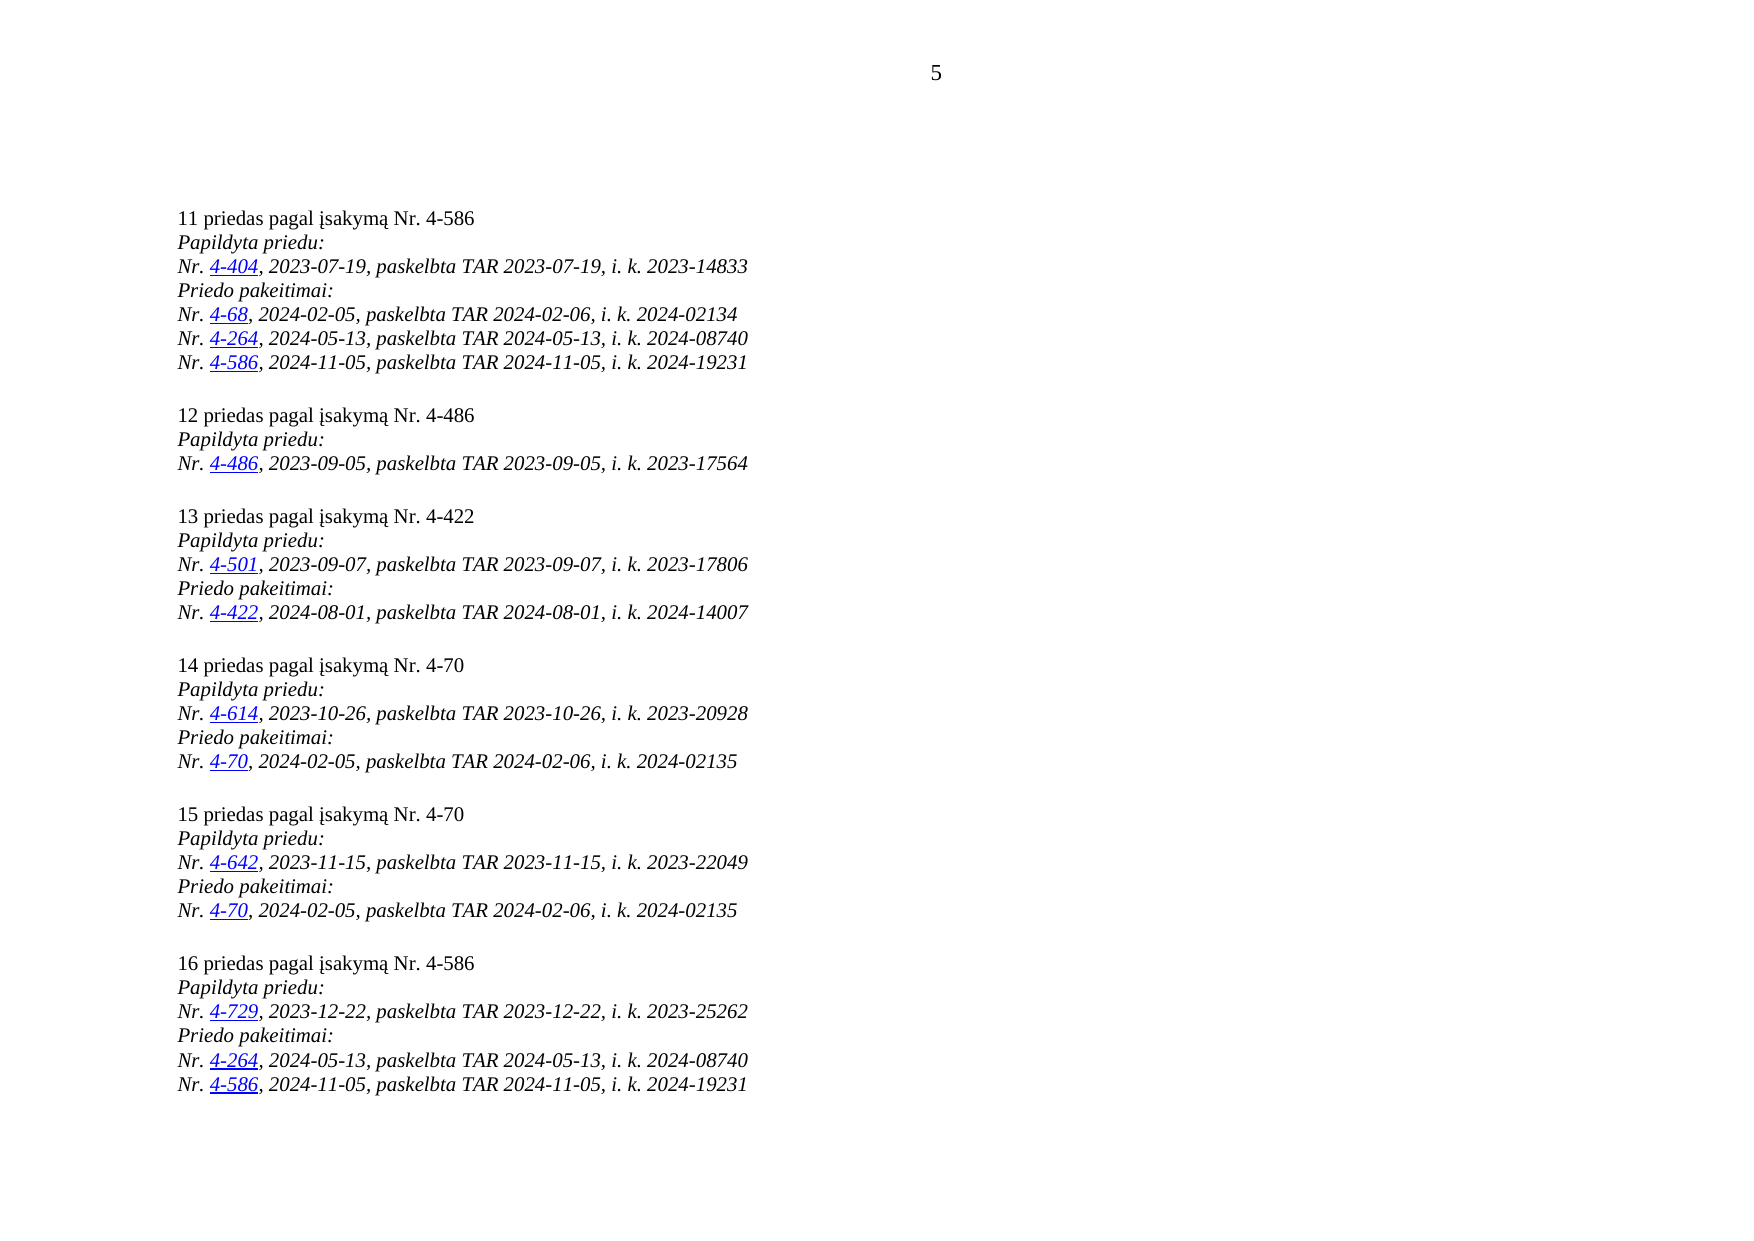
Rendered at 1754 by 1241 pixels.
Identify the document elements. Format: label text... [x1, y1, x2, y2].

text Nr. 4-70, 2024-02-05, paskelbta TAR 2024-02-06, i. k. 2024-02135 [177, 898, 1695, 922]
text Papildyta priedu: [177, 975, 1695, 999]
text 12 priedas pagal įsakymą Nr. 4-486 [177, 403, 1695, 427]
text Papildyta priedu: [177, 427, 1695, 451]
text Nr. 4-68, 2024-02-05, paskelbta TAR 2024-02-06, i. k. 2024-02134 [177, 302, 1695, 326]
text Papildyta priedu: [177, 826, 1695, 850]
text Priedo pakeitimai: [177, 278, 1695, 302]
text Nr. 4-586, 2024-11-05, paskelbta TAR 2024-11-05, i. k. 2024-19231 [177, 1072, 1695, 1096]
text 16 priedas pagal įsakymą Nr. 4-586 [177, 951, 1695, 975]
text Papildyta priedu: [177, 230, 1695, 254]
text Nr. 4-264, 2024-05-13, paskelbta TAR 2024-05-13, i. k. 2024-08740 [177, 1047, 1695, 1072]
text Nr. 4-422, 2024-08-01, paskelbta TAR 2024-08-01, i. k. 2024-14007 [177, 600, 1695, 624]
text Priedo pakeitimai: [177, 576, 1695, 600]
text Nr. 4-501, 2023-09-07, paskelbta TAR 2023-09-07, i. k. 2023-17806 [177, 552, 1695, 576]
text 15 priedas pagal įsakymą Nr. 4-70 [177, 802, 1695, 826]
text Priedo pakeitimai: [177, 725, 1695, 749]
text Priedo pakeitimai: [177, 874, 1695, 898]
text Priedo pakeitimai: [177, 1023, 1695, 1047]
text 11 priedas pagal įsakymą Nr. 4-586 [177, 206, 1695, 230]
text Nr. 4-404, 2023-07-19, paskelbta TAR 2023-07-19, i. k. 2023-14833 [177, 254, 1695, 278]
text Papildyta priedu: [177, 528, 1695, 552]
text 14 priedas pagal įsakymą Nr. 4-70 [177, 653, 1695, 677]
text Nr. 4-729, 2023-12-22, paskelbta TAR 2023-12-22, i. k. 2023-25262 [177, 999, 1695, 1023]
text Nr. 4-70, 2024-02-05, paskelbta TAR 2024-02-06, i. k. 2024-02135 [177, 749, 1695, 773]
text Nr. 4-486, 2023-09-05, paskelbta TAR 2023-09-05, i. k. 2023-17564 [177, 451, 1695, 475]
text Nr. 4-642, 2023-11-15, paskelbta TAR 2023-11-15, i. k. 2023-22049 [177, 850, 1695, 874]
text Nr. 4-586, 2024-11-05, paskelbta TAR 2024-11-05, i. k. 2024-19231 [177, 350, 1695, 374]
text 13 priedas pagal įsakymą Nr. 4-422 [177, 504, 1695, 528]
text Nr. 4-614, 2023-10-26, paskelbta TAR 2023-10-26, i. k. 2023-20928 [177, 701, 1695, 725]
text Nr. 4-264, 2024-05-13, paskelbta TAR 2024-05-13, i. k. 2024-08740 [177, 326, 1695, 350]
text Papildyta priedu: [177, 677, 1695, 701]
